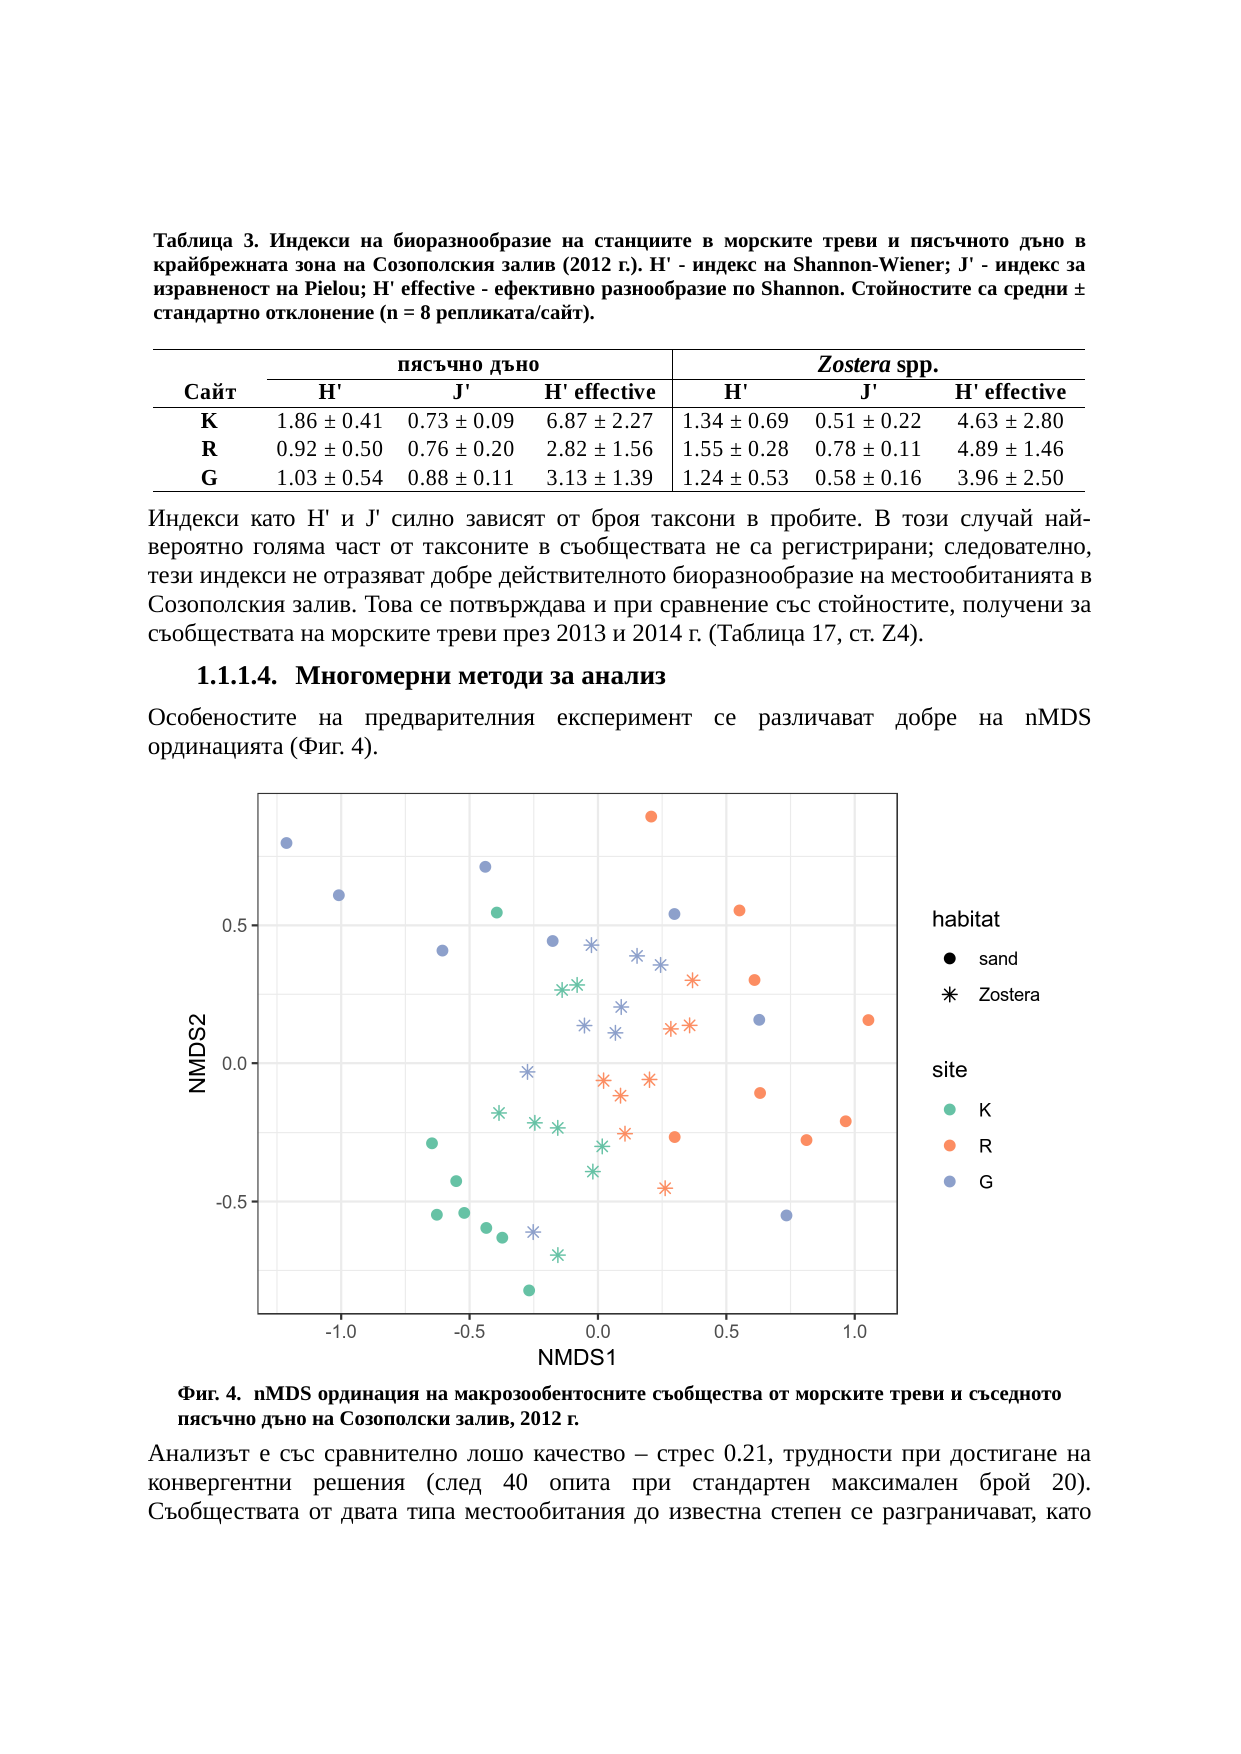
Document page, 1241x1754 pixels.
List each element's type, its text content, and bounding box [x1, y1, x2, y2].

subtitle Многомерни методи за анализ [266, 659, 1093, 690]
picture [177, 781, 1063, 1382]
text Анализът е със сравнително лошо качество – стрес 0.21, трудности при достигане на конвергентни решения (след 40 опита при стандартен максимален брой 20). Съобществата от двата типа местообитания до известна степен се разграничават, като [148, 760, 1093, 1524]
text Индекси като H' и J' силно зависят от броя таксони в пробите. В този случай най-вероятно голяма част от таксоните в съобществата не са регистрирани; следователно, тези индекси не отразяват добре действителното биоразнообразие на местообитанията в Созополския залив. Това се потвърждава и при сравнение със стойностите, получени за съобществата на морските треви през 2013 и 2014 г. (Таблица 17, ст. Z4). [148, 207, 1093, 646]
text Таблица 3. Индекси на биоразнообразие на станциите в морските треви и пясъчното дъно в крайбрежната зона на Созополския залив (2012 г.). H' - индекс на Shannon-Wiener; J' - индекс за изравненост на Pielou; H' effective - ефективно разнообразие по Shannon. Стойностите са средни ± стандартно отклонение (n = 8 репликата/сайт). [153, 228, 1087, 324]
text Особеностите на предварителния експеримент се различават добре на nMDS ординацията (Фиг. 4). [148, 702, 1093, 760]
text Фиг. 4. nMDS ординация на макрозообентосните съобщества от морските треви и съседното пясъчно дъно на Созополски залив, 2012 г. [177, 1382, 1063, 1429]
